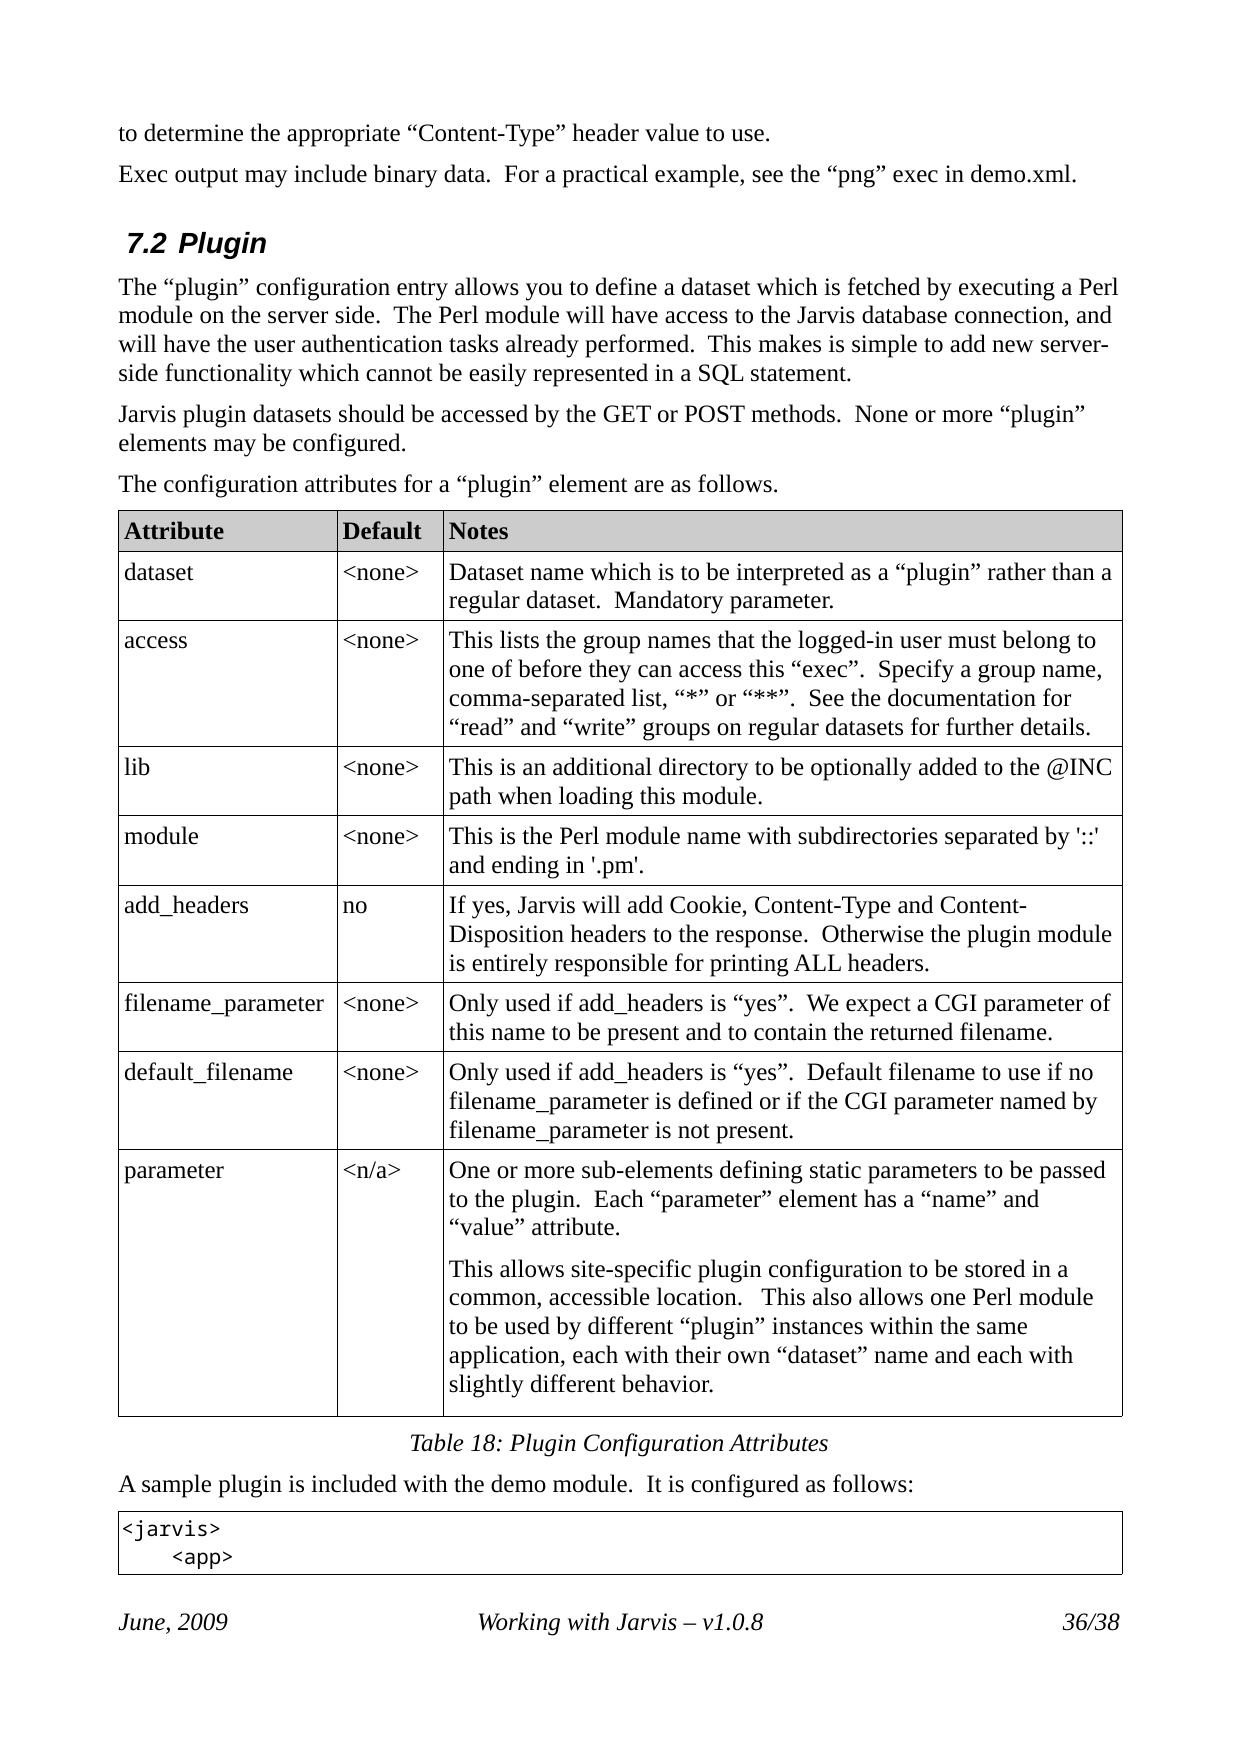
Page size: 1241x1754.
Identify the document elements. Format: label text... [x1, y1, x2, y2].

text <app> [119, 1539, 1122, 1574]
text Exec output may include binary data. For a practical example, see the “png” exec in demo.xml. [118, 159, 1122, 188]
table_cell <none> [338, 747, 443, 815]
table_cell dataset [119, 552, 337, 620]
text A sample plugin is included with the demo module. It is configured as follows: [118, 1469, 1122, 1498]
table_cell This is an additional directory to be optionally added to the @INC path when loading this module. [444, 747, 1122, 815]
table_cell <none> [338, 1052, 443, 1149]
table_cell no [338, 886, 443, 982]
text <jarvis> [119, 1512, 1122, 1539]
table_header Default [338, 511, 443, 551]
table_header Attribute [119, 511, 337, 551]
table_cell module [119, 816, 337, 884]
table_cell Only used if add_headers is “yes”. Default filename to use if no filename_parameter is defined or if the CGI parameter named by filename_parameter is not present. [444, 1052, 1122, 1149]
table_cell Dataset name which is to be interpreted as a “plugin” rather than a regular dataset. Mandatory parameter. [444, 552, 1122, 620]
table_cell This is the Perl module name with subdirectories separated by '::' and ending in '.pm'. [444, 816, 1122, 884]
table_header Notes [444, 511, 1122, 551]
table_cell <none> [338, 621, 443, 746]
table_cell One or more sub-elements defining static parameters to be passed to the plugin. Each “parameter” element has a “name” and “value” attribute. This allows site-specific plugin configuration to be stored in a common, accessible location. This also allows one Perl module to be used by different “plugin” instances within the same application, each with their own “dataset” name and each with slightly different behavior. [444, 1150, 1122, 1416]
table_cell parameter [119, 1150, 337, 1416]
table_cell lib [119, 747, 337, 815]
table_cell filename_parameter [119, 983, 337, 1051]
table_cell Only used if add_headers is “yes”. We expect a CGI parameter of this name to be present and to contain the returned filename. [444, 983, 1122, 1051]
text The configuration attributes for a “plugin” element are as follows. [118, 469, 1122, 498]
subtitle Plugin [118, 226, 1122, 259]
table_cell default_filename [119, 1052, 337, 1149]
text to determine the appropriate “Content-Type” header value to use. [118, 118, 1122, 147]
table_cell access [119, 621, 337, 746]
table_cell <none> [338, 816, 443, 884]
table_cell <none> [338, 552, 443, 620]
table_cell This lists the group names that the logged-in user must belong to one of before they can access this “exec”. Specify a group name, comma-separated list, “*” or “**”. See the documentation for “read” and “write” groups on regular datasets for further details. [444, 621, 1122, 746]
text Jarvis plugin datasets should be accessed by the GET or POST methods. None or more “plugin” elements may be configured. [118, 399, 1122, 457]
text Table 18: Plugin Configuration Attributes [118, 1428, 1122, 1457]
table_cell <none> [338, 983, 443, 1051]
table_cell If yes, Jarvis will add Cookie, Content-Type and Content-Disposition headers to the response. Otherwise the plugin module is entirely responsible for printing ALL headers. [444, 886, 1122, 982]
table_cell <n/a> [338, 1150, 443, 1416]
table_cell add_headers [119, 886, 337, 982]
text The “plugin” configuration entry allows you to define a dataset which is fetched by executing a Perl module on the server side. The Perl module will have access to the Jarvis database connection, and will have the user authentication tasks already performed. This makes is simple to add new server-side functionality which cannot be easily represented in a SQL statement. [118, 272, 1122, 387]
